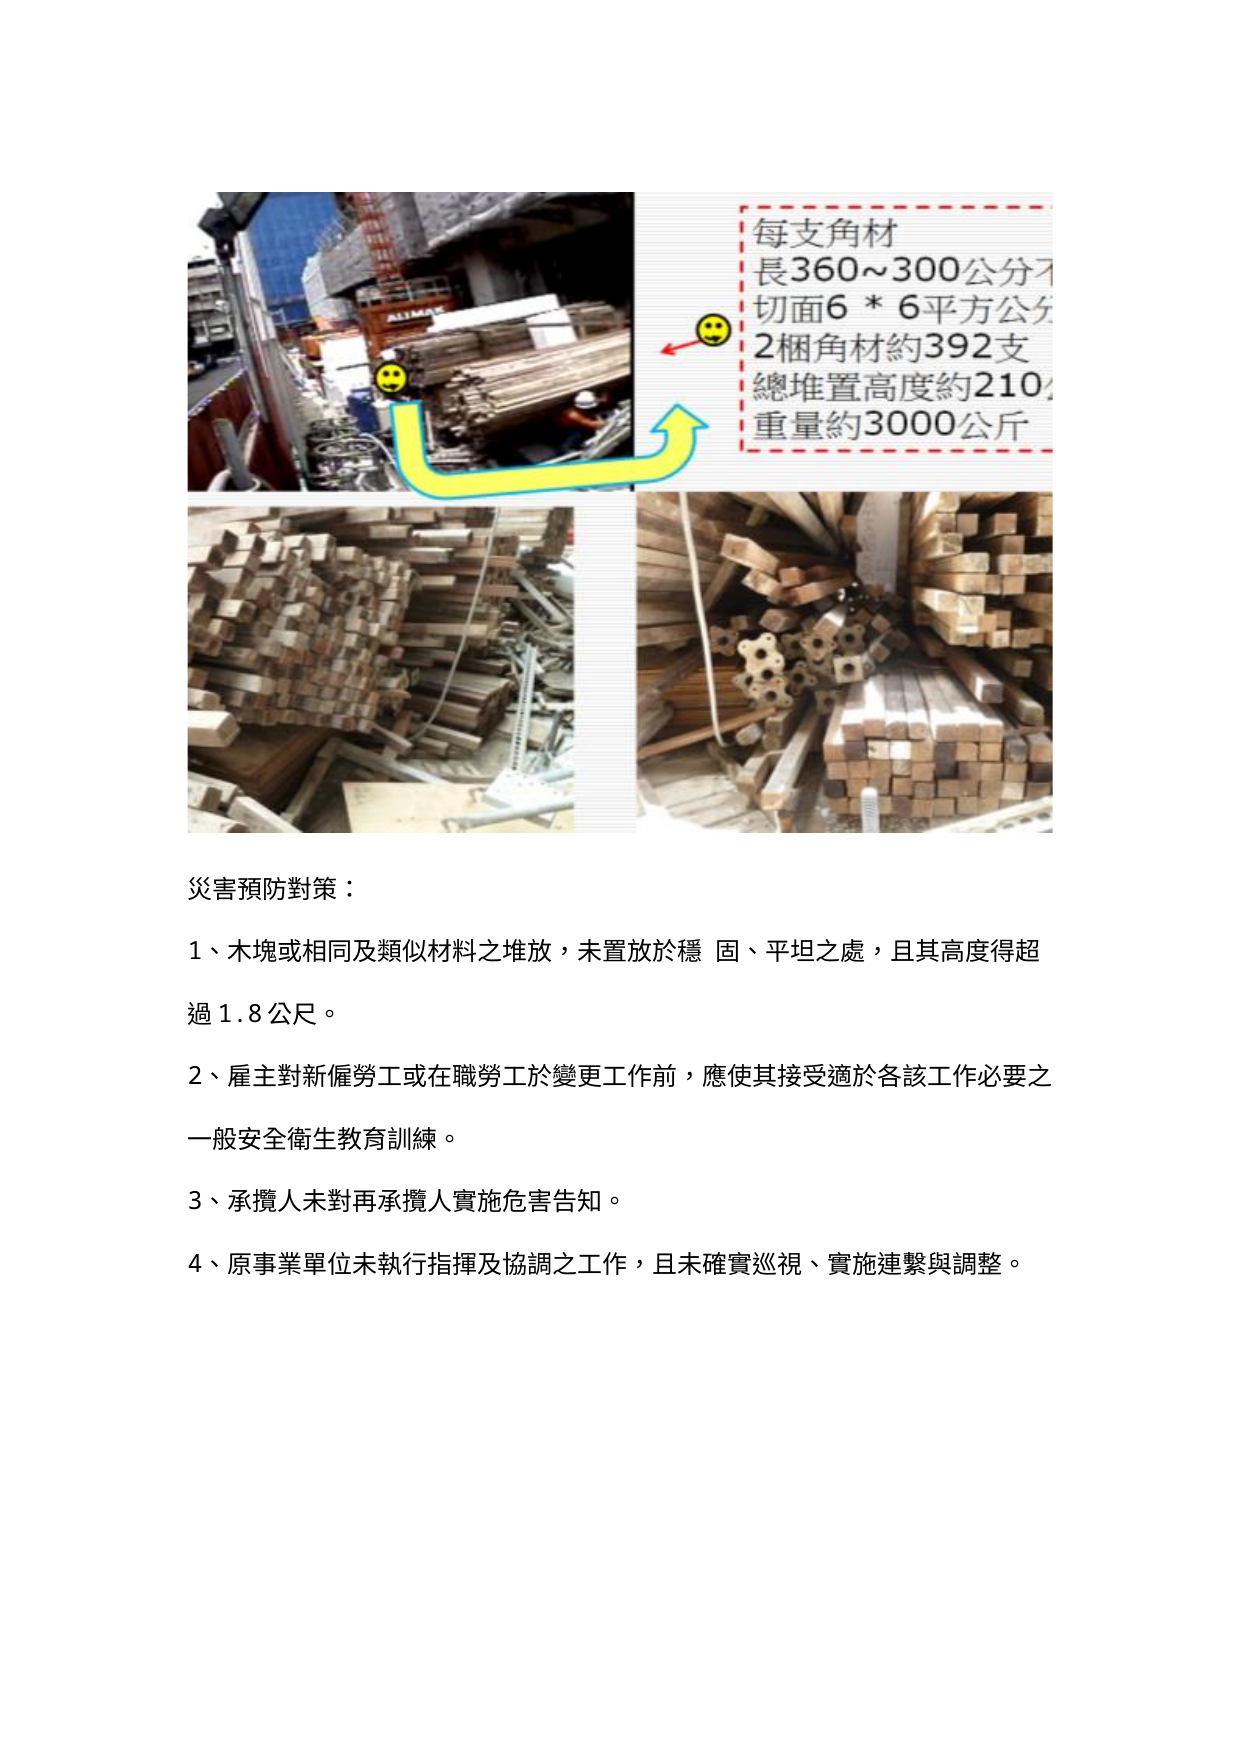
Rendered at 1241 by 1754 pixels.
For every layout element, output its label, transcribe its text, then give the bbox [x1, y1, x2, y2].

text 災害預防對策： [187, 846, 1053, 908]
text [187, 158, 1053, 192]
text [187, 833, 1053, 846]
text 1、木塊或相同及類似材料之堆放，未置放於穩 固、平坦之處，且其高度得超過1.8公尺。 [187, 908, 1053, 1033]
text 4、原事業單位未執行指揮及協調之工作，且未確實巡視、實施連繫與調整。 [187, 1221, 1053, 1283]
text 2、雇主對新僱勞工或在職勞工於變更工作前，應使其接受適於各該工作必要之一般安全衛生教育訓練。 [187, 1033, 1053, 1158]
text 3、承攬人未對再承攬人實施危害告知。 [187, 1158, 1053, 1221]
